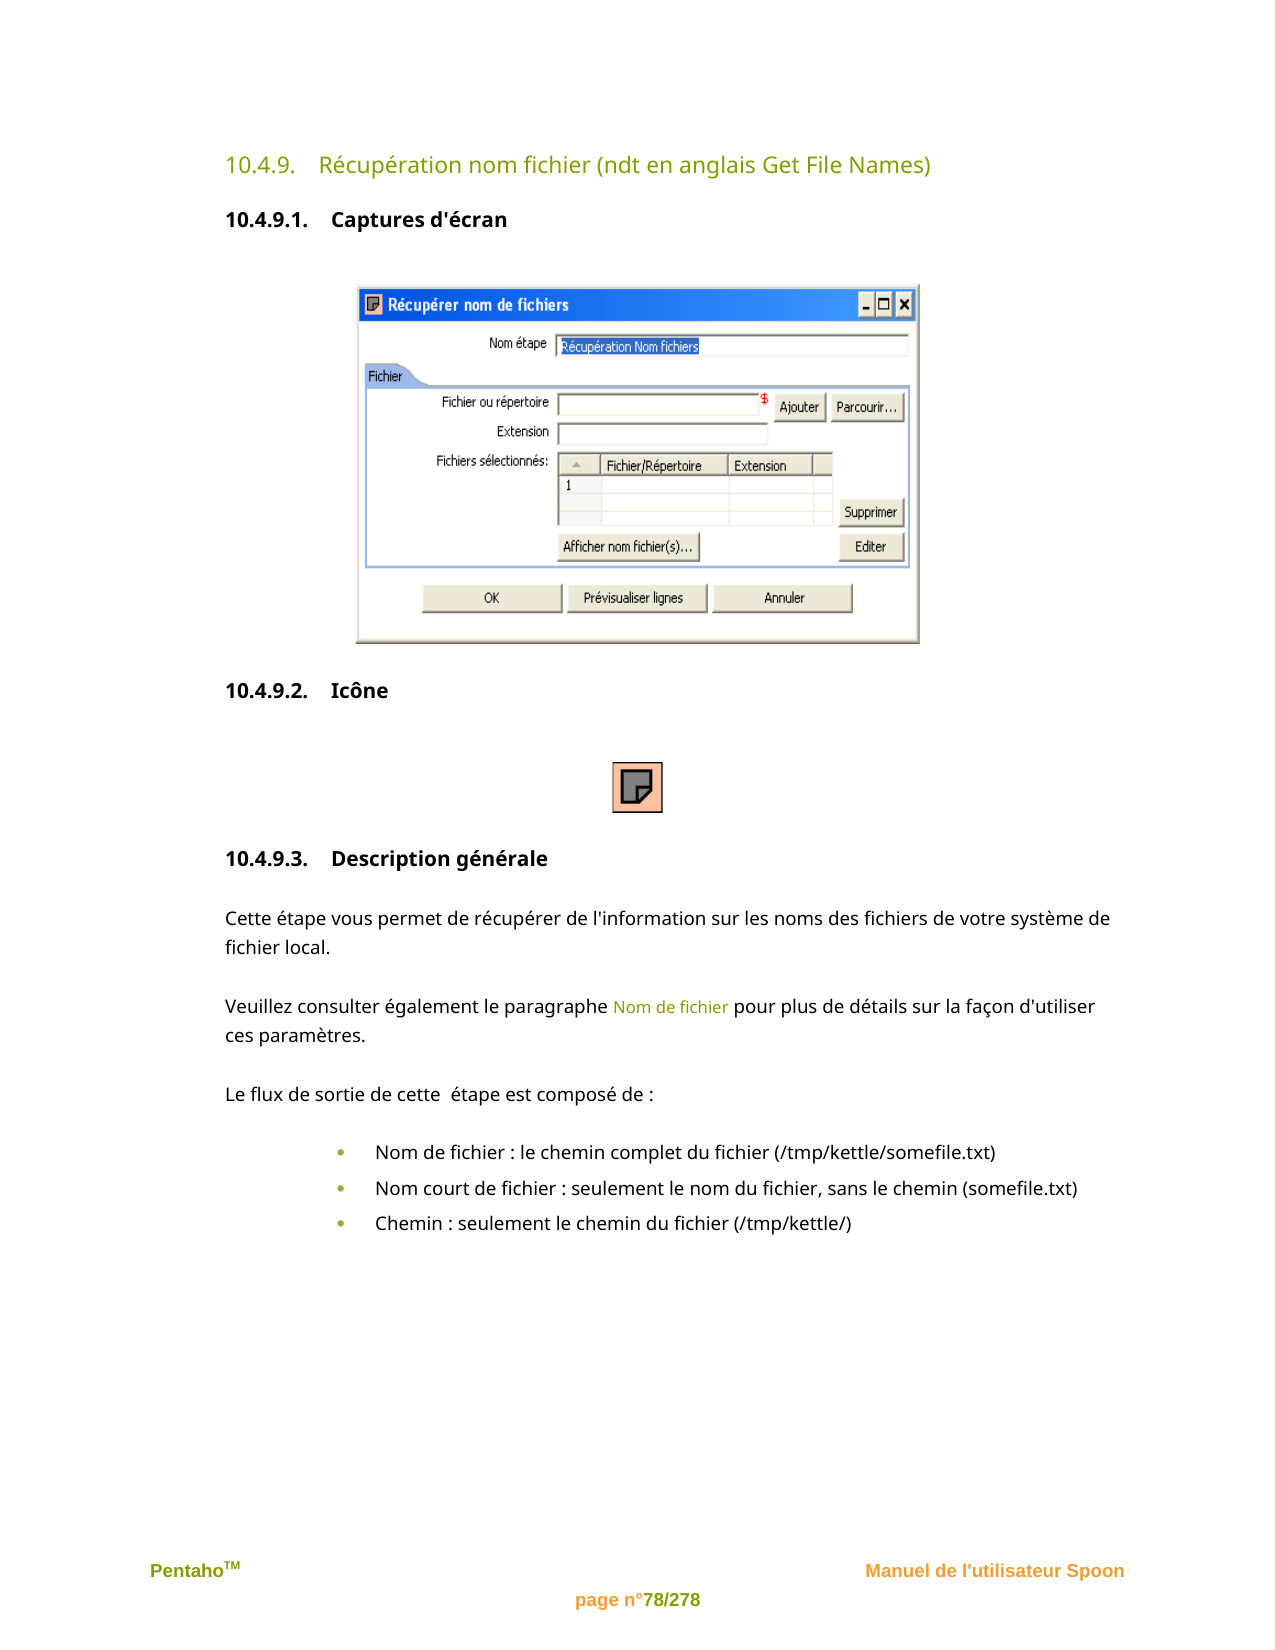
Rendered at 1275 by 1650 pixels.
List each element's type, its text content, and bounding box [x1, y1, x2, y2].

list Nom de fichier : le chemin complet du fichier (/tmp/kettle/somefile.txt) [337, 1136, 1125, 1166]
list Chemin : seulement le chemin du fichier (/tmp/kettle/) [337, 1207, 1125, 1236]
subtitle Récupération nom fichier (ndt en anglais Get File Names) [225, 150, 1125, 179]
text Veuillez consulter également le paragraphe Nom de fichier pour plus de détails sur la façon d'utiliser ces paramètres. [225, 990, 1125, 1048]
text Cette étape vous permet de récupérer de l'information sur les noms des fichiers de votre système de fichier local. [225, 902, 1125, 961]
subtitle Icône [225, 258, 1125, 704]
list Nom court de fichier : seulement le nom du fichier, sans le chemin (somefile.txt) [337, 1172, 1125, 1201]
subtitle Description générale [225, 729, 1125, 873]
subtitle Captures d'écran [225, 204, 1125, 233]
picture [355, 284, 920, 644]
picture [612, 762, 663, 813]
text Le flux de sortie de cette étape est composé de : [225, 1078, 1125, 1107]
